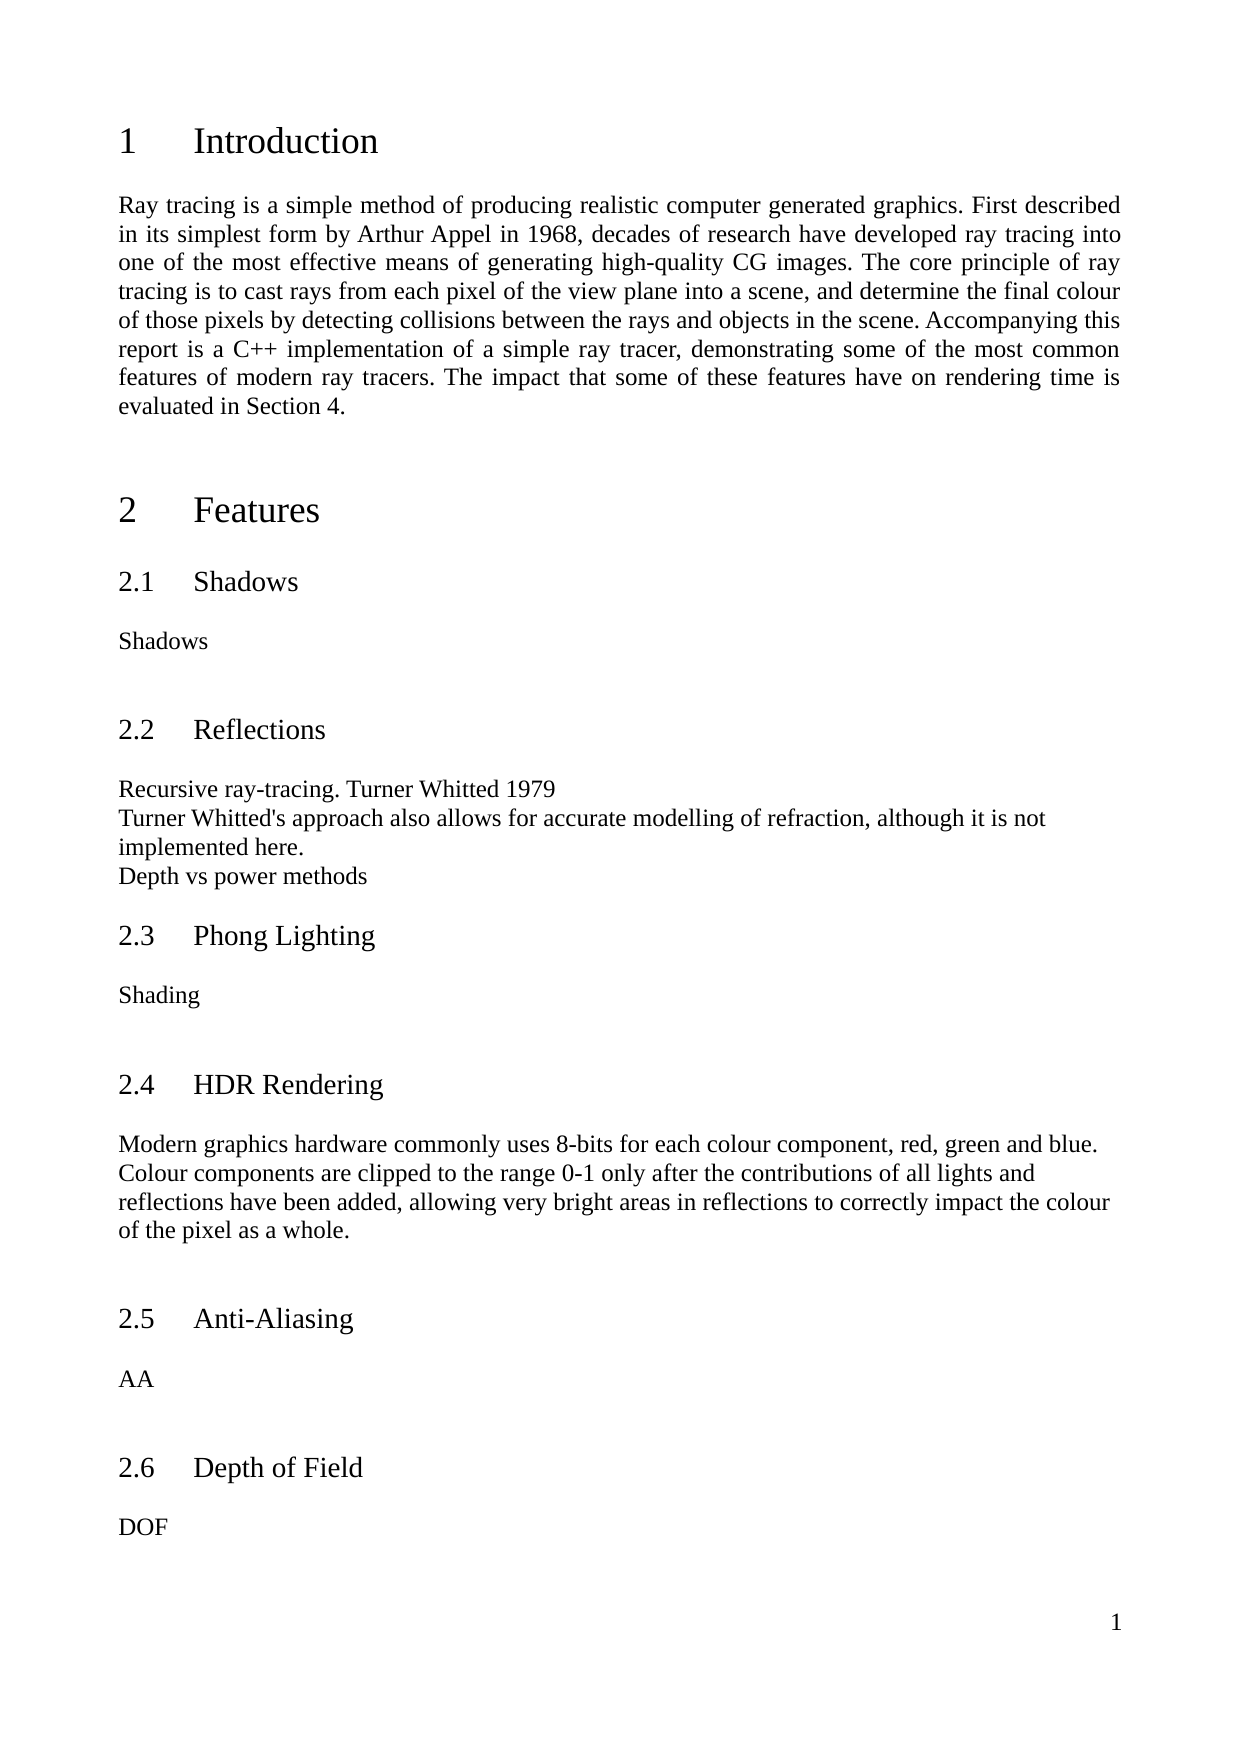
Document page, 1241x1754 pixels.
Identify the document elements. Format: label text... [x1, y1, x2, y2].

text Shading [118, 981, 1122, 1009]
text 2.5 Anti-Aliasing [118, 1302, 1122, 1335]
text 2.3 Phong Lighting [118, 918, 1122, 952]
text 2.6 Depth of Field [118, 1450, 1122, 1484]
text Shadows [118, 626, 1122, 655]
text Modern graphics hardware commonly uses 8-bits for each colour component, red, green and blue. Colour components are clipped to the range 0-1 only after the contributions of all lights and reflections have been added, allowing very bright areas in reflections to correctly impact the colour of the pixel as a whole. [118, 1129, 1122, 1244]
text Recursive ray-tracing. Turner Whitted 1979 [118, 774, 1122, 803]
text AA [118, 1364, 1122, 1393]
text 2.4 HDR Rendering [118, 1067, 1122, 1100]
text 2.2 Reflections [118, 712, 1122, 746]
text Depth vs power methods [118, 861, 1122, 889]
text 1 Introduction [118, 118, 1122, 161]
text Ray tracing is a simple method of producing realistic computer generated graphics. First described in its simplest form by Arthur Appel in 1968, decades of research have developed ray tracing into one of the most effective means of generating high-quality CG images. The core principle of ray tracing is to cast rays from each pixel of the view plane into a scene, and determine the final colour of those pixels by detecting collisions between the rays and objects in the scene. Accompanying this report is a C++ implementation of a simple ray tracer, demonstrating some of the most common features of modern ray tracers. The impact that some of these features have on rendering time is evaluated in Section 4. [118, 190, 1122, 420]
text 2 Features [118, 487, 1122, 530]
text Turner Whitted's approach also allows for accurate modelling of refraction, although it is not implemented here. [118, 803, 1122, 861]
text 2.1 Shadows [118, 564, 1122, 597]
text DOF [118, 1512, 1122, 1541]
